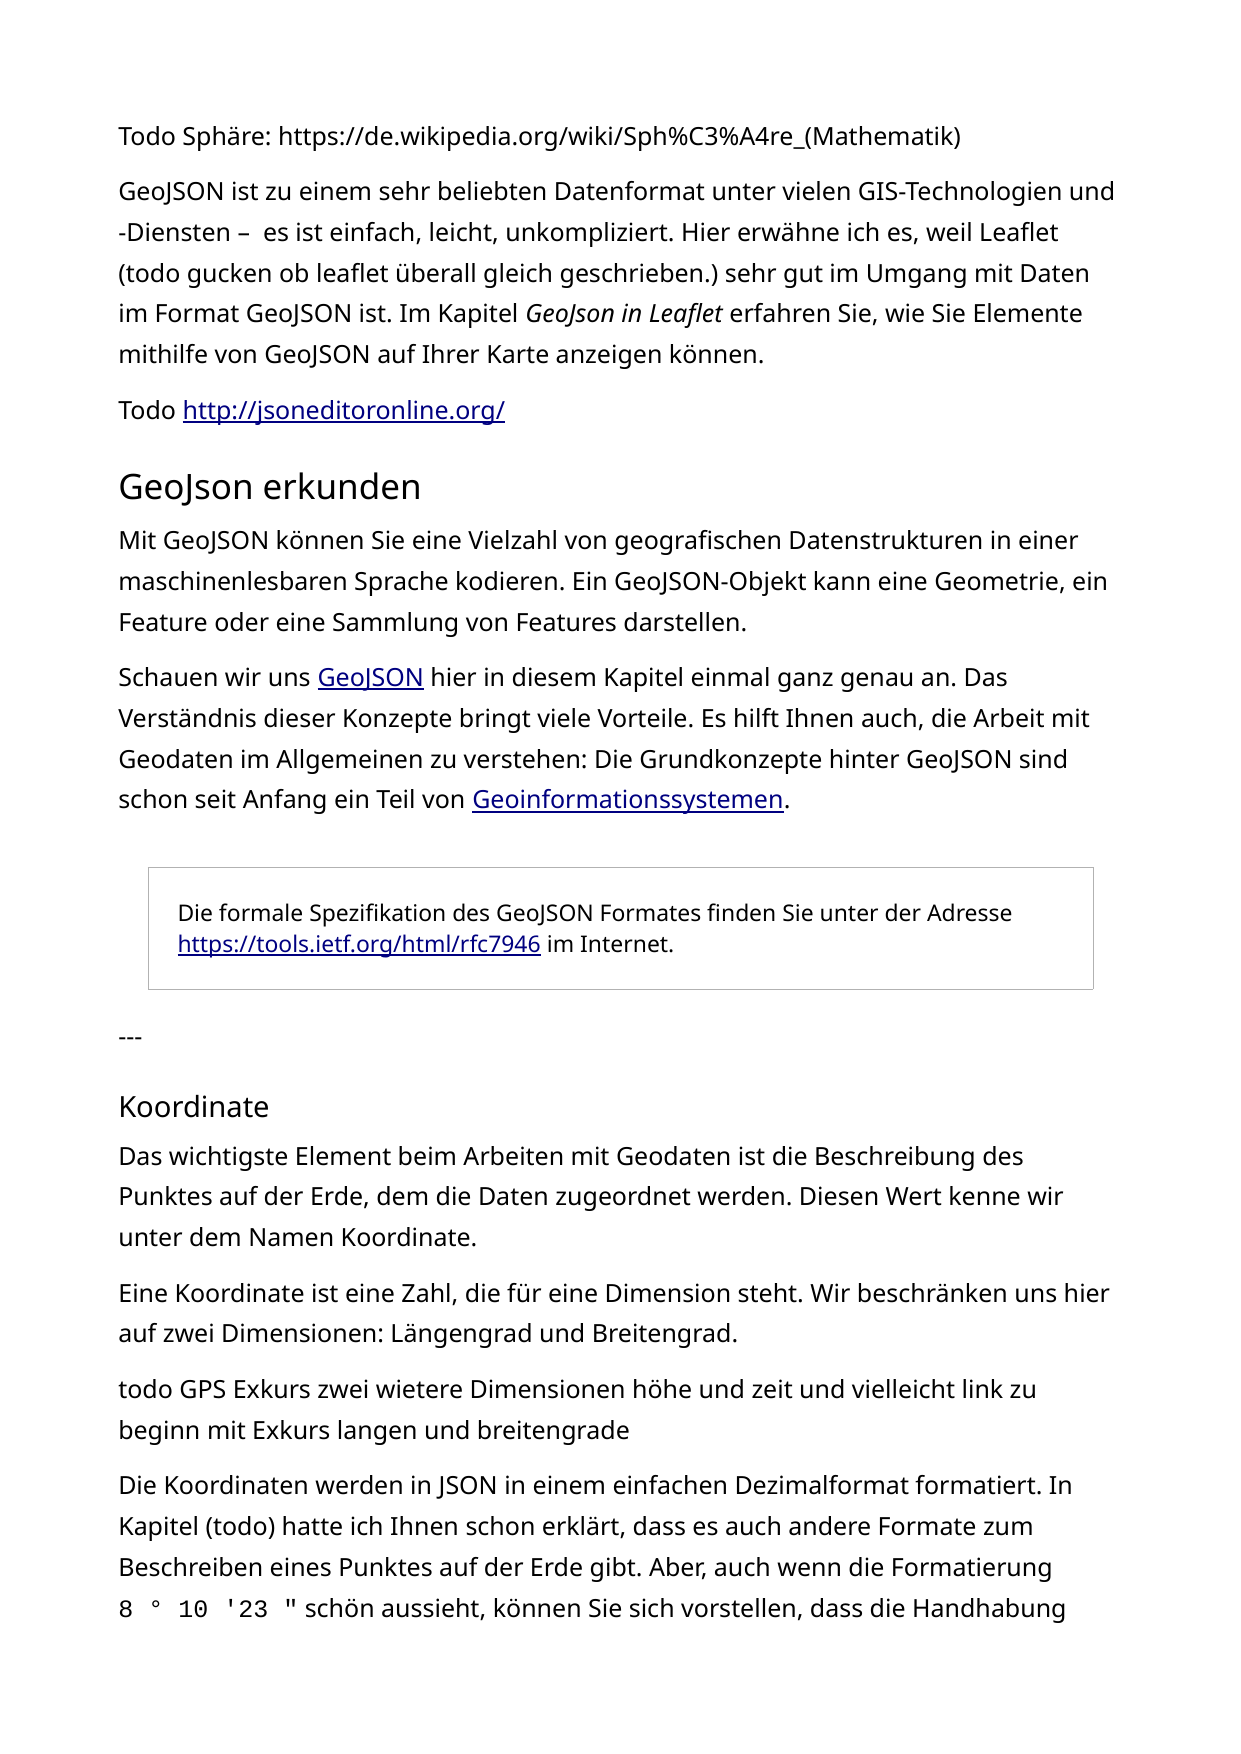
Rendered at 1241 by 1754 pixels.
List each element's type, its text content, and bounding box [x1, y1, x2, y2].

text Todo Sphäre: https://de.wikipedia.org/wiki/Sph%C3%A4re_(Mathematik) [118, 118, 1122, 152]
text --- [118, 1018, 1122, 1052]
text Todo http://jsoneditoronline.org/ [118, 392, 1122, 426]
text todo GPS Exkurs zwei wietere Dimensionen höhe und zeit und vielleicht link zu beginn mit Exkurs langen und breitengrade [118, 1372, 1122, 1446]
subtitle GeoJson erkunden [118, 462, 1122, 510]
text Mit GeoJSON können Sie eine Vielzahl von geografischen Datenstrukturen in einer maschinenlesbaren Sprache kodieren. Ein GeoJSON-Objekt kann eine Geometrie, ein Feature oder eine Sammlung von Features darstellen. [118, 522, 1122, 638]
text Schauen wir uns GeoJSON hier in diesem Kapitel einmal ganz genau an. Das Verständnis dieser Konzepte bringt viele Vorteile. Es hilft Ihnen auch, die Arbeit mit Geodaten im Allgemeinen zu verstehen: Die Grundkonzepte hinter GeoJSON sind schon seit Anfang ein Teil von Geoinformationssystemen. [118, 659, 1122, 816]
text Die Koordinaten werden in JSON in einem einfachen Dezimalformat formatiert. In Kapitel (todo) hatte ich Ihnen schon erklärt, dass es auch andere Formate zum Beschreiben eines Punktes auf der Erde gibt. Aber, auch wenn die Formatierung 8 ° 10 '23 " schön aussieht, können Sie sich vorstellen, dass die Handhabung [118, 1468, 1122, 1624]
text GeoJSON ist zu einem sehr beliebten Datenformat unter vielen GIS-Technologien und -Diensten – es ist einfach, leicht, unkompliziert. Hier erwähne ich es, weil Leaflet (todo gucken ob leaflet überall gleich geschrieben.) sehr gut im Umgang mit Daten im Format GeoJSON ist. Im Kapitel GeoJson in Leaflet erfahren Sie, wie Sie Elemente mithilfe von GeoJSON auf Ihrer Karte anzeigen können. [118, 173, 1122, 371]
text Das wichtigste Element beim Arbeiten mit Geodaten ist die Beschreibung des Punktes auf der Erde, dem die Daten zugeordnet werden. Diesen Wert kenne wir unter dem Namen Koordinate. [118, 1138, 1122, 1254]
text Die formale Spezifikation des GeoJSON Formates finden Sie unter der Adresse https://tools.ietf.org/html/rfc7946 im Internet. [149, 868, 1093, 989]
text Eine Koordinate ist eine Zahl, die für eine Dimension steht. Wir beschränken uns hier auf zwei Dimensionen: Längengrad und Breitengrad. [118, 1275, 1122, 1350]
subtitle Koordinate [118, 1086, 1122, 1126]
